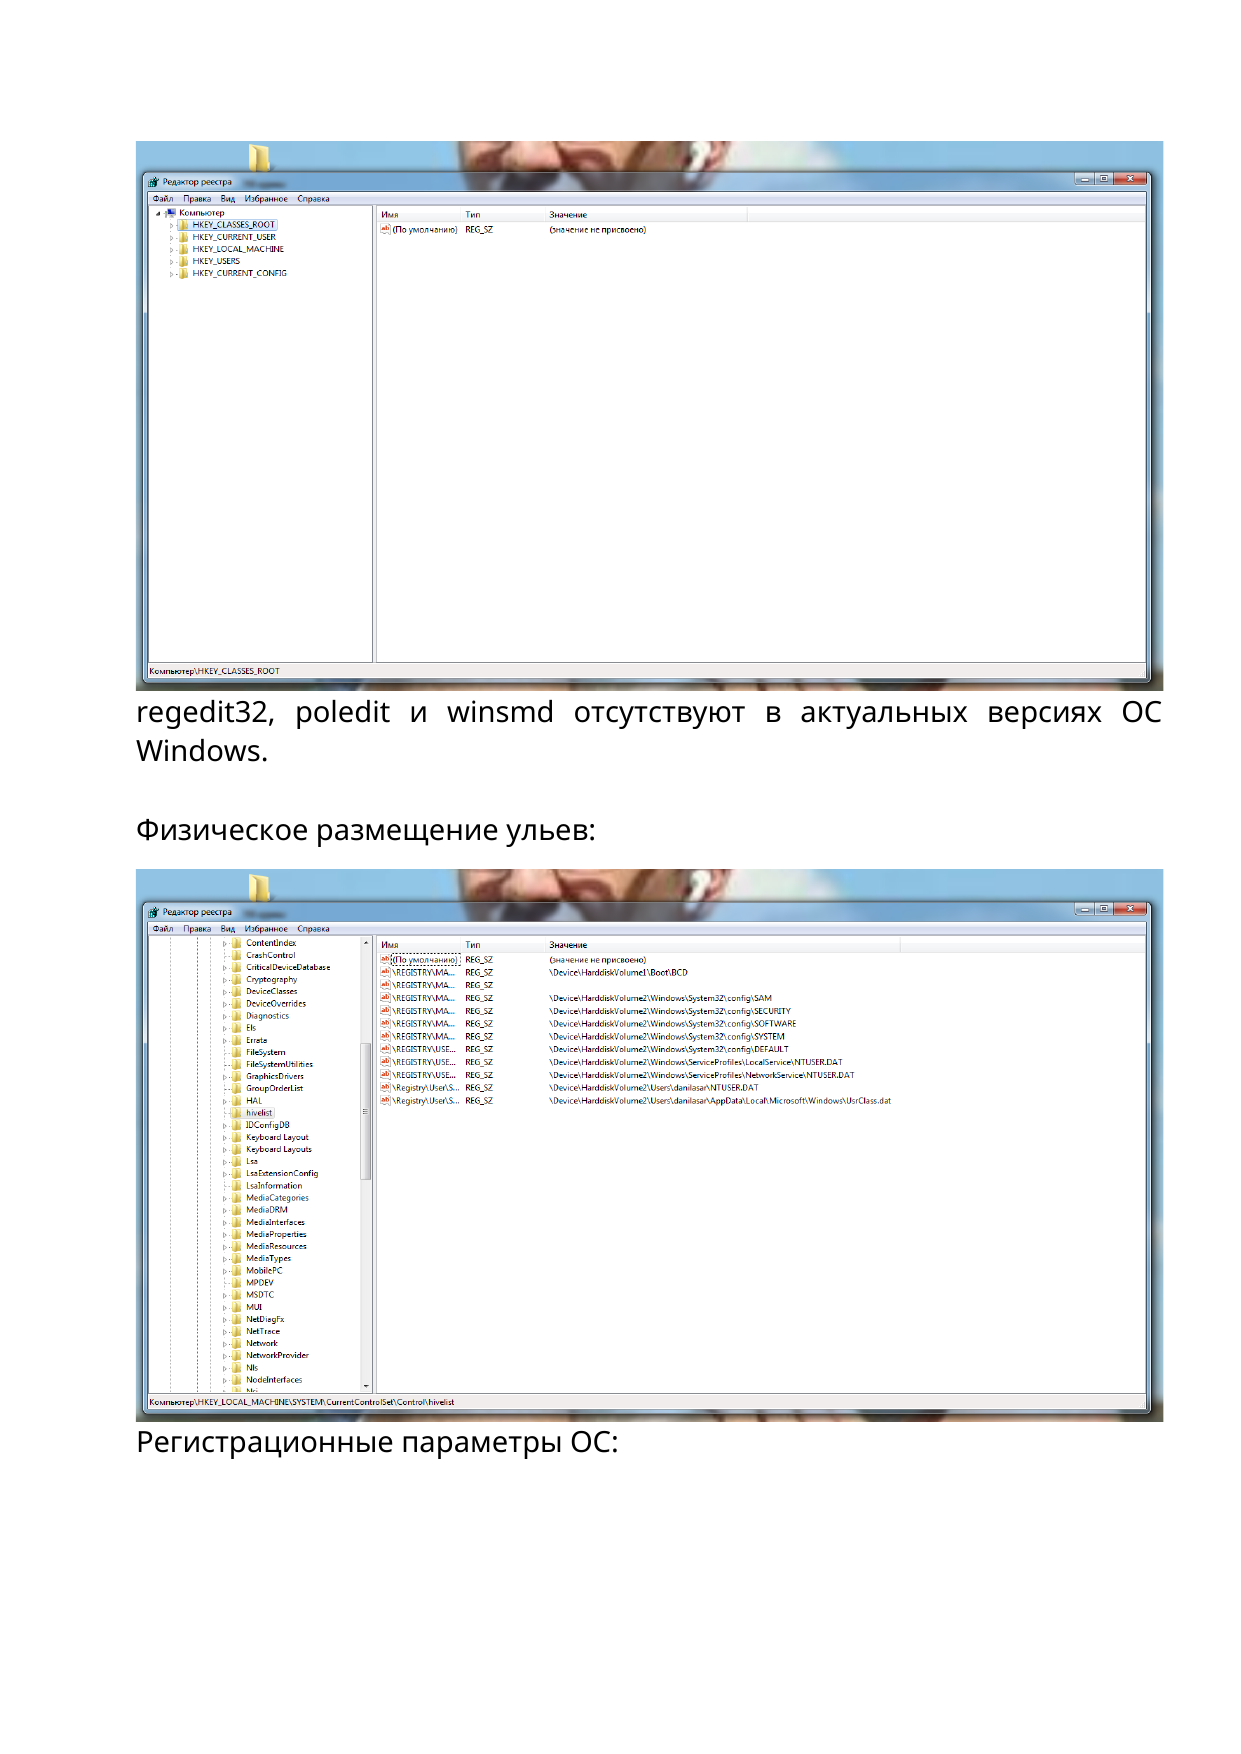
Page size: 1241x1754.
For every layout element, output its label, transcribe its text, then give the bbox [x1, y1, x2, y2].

text regedit32, poledit и winsmd отсутствуют в актуальных версиях ОС Windows. [136, 691, 1163, 770]
text Физическое размещение ульев: [136, 809, 1163, 849]
picture [135, 869, 1164, 1422]
text Регистрационные параметры ОС: [136, 1422, 1163, 1461]
picture [135, 141, 1164, 691]
